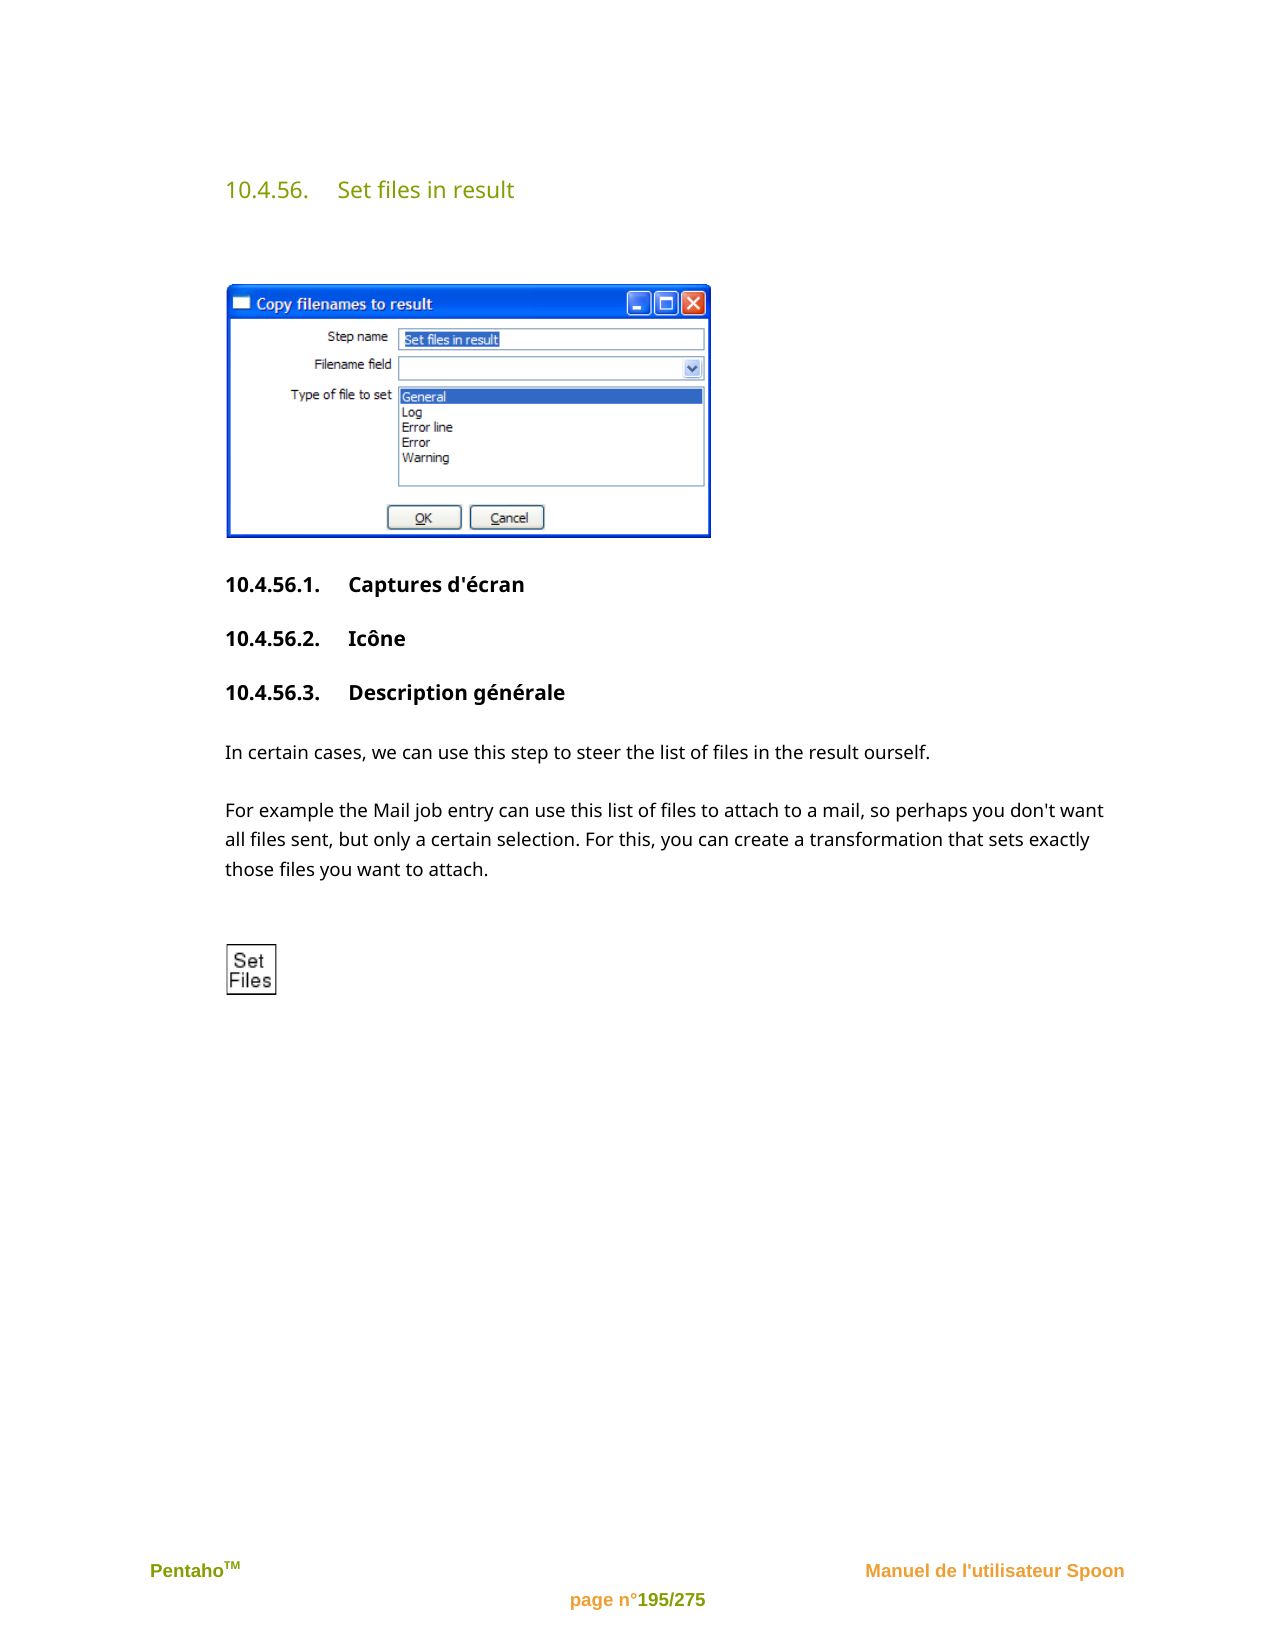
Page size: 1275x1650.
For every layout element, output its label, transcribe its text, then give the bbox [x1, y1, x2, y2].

subtitle Set files in result [225, 175, 1125, 204]
subtitle Icône [225, 623, 1125, 652]
subtitle Captures d'écran [225, 229, 1125, 598]
text In certain cases, we can use this step to steer the list of files in the result ourself. [225, 736, 1125, 765]
picture [226, 944, 277, 995]
text For example the Mail job entry can use this list of files to attach to a mail, so perhaps you don't want all files sent, but only a certain selection. For this, you can create a transformation that sets exactly those files you want to attach. [225, 794, 1125, 882]
subtitle Description générale [225, 677, 1125, 706]
